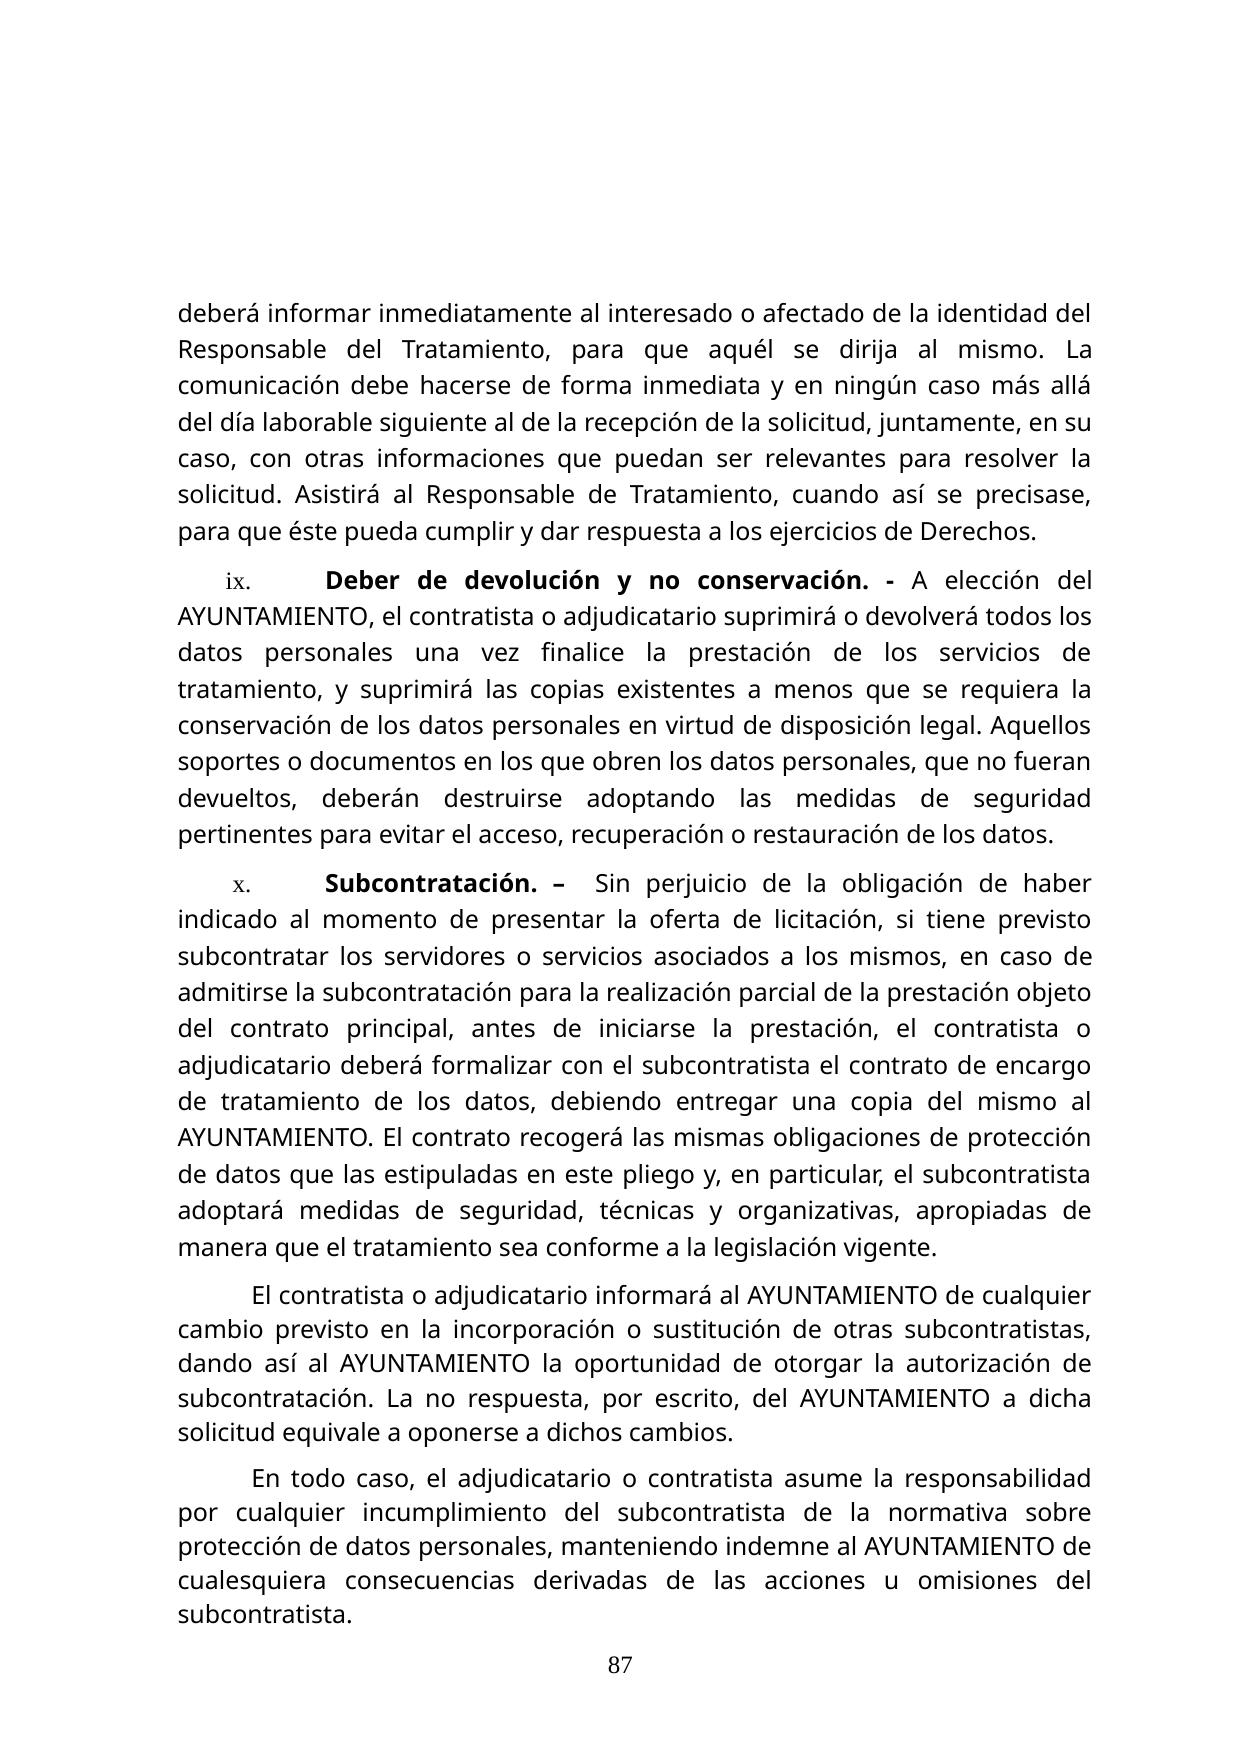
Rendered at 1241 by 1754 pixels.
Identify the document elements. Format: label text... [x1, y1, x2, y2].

text En todo caso, el adjudicatario o contratista asume la responsabilidad por cualquier incumplimiento del subcontratista de la normativa sobre protección de datos personales, manteniendo indemne al AYUNTAMIENTO de cualesquiera consecuencias derivadas de las acciones u omisiones del subcontratista. [177, 1461, 1093, 1631]
list deberá informar inmediatamente al interesado o afectado de la identidad del Responsable del Tratamiento, para que aquél se dirija al mismo. La comunicación debe hacerse de forma inmediata y en ningún caso más allá del día laborable siguiente al de la recepción de la solicitud, juntamente, en su caso, con otras informaciones que puedan ser relevantes para resolver la solicitud. Asistirá al Responsable de Tratamiento, cuando así se precisase, para que éste pueda cumplir y dar respuesta a los ejercicios de Derechos. [177, 295, 1093, 547]
text El contratista o adjudicatario informará al AYUNTAMIENTO de cualquier cambio previsto en la incorporación o sustitución de otras subcontratistas, dando así al AYUNTAMIENTO la oportunidad de otorgar la autorización de subcontratación. La no respuesta, por escrito, del AYUNTAMIENTO a dicha solicitud equivale a oponerse a dichos cambios. [177, 1278, 1093, 1448]
list Deber de devolución y no conservación. - A elección del AYUNTAMIENTO, el contratista o adjudicatario suprimirá o devolverá todos los datos personales una vez finalice la prestación de los servicios de tratamiento, y suprimirá las copias existentes a menos que se requiera la conservación de los datos personales en virtud de disposición legal. Aquellos soportes o documentos en los que obren los datos personales, que no fueran devueltos, deberán destruirse adoptando las medidas de seguridad pertinentes para evitar el acceso, recuperación o restauración de los datos. [177, 562, 1093, 851]
list Subcontratación. – Sin perjuicio de la obligación de haber indicado al momento de presentar la oferta de licitación, si tiene previsto subcontratar los servidores o servicios asociados a los mismos, en caso de admitirse la subcontratación para la realización parcial de la prestación objeto del contrato principal, antes de iniciarse la prestación, el contratista o adjudicatario deberá formalizar con el subcontratista el contrato de encargo de tratamiento de los datos, debiendo entregar una copia del mismo al AYUNTAMIENTO. El contrato recogerá las mismas obligaciones de protección de datos que las estipuladas en este pliego y, en particular, el subcontratista adoptará medidas de seguridad, técnicas y organizativas, apropiadas de manera que el tratamiento sea conforme a la legislación vigente. [177, 866, 1093, 1263]
